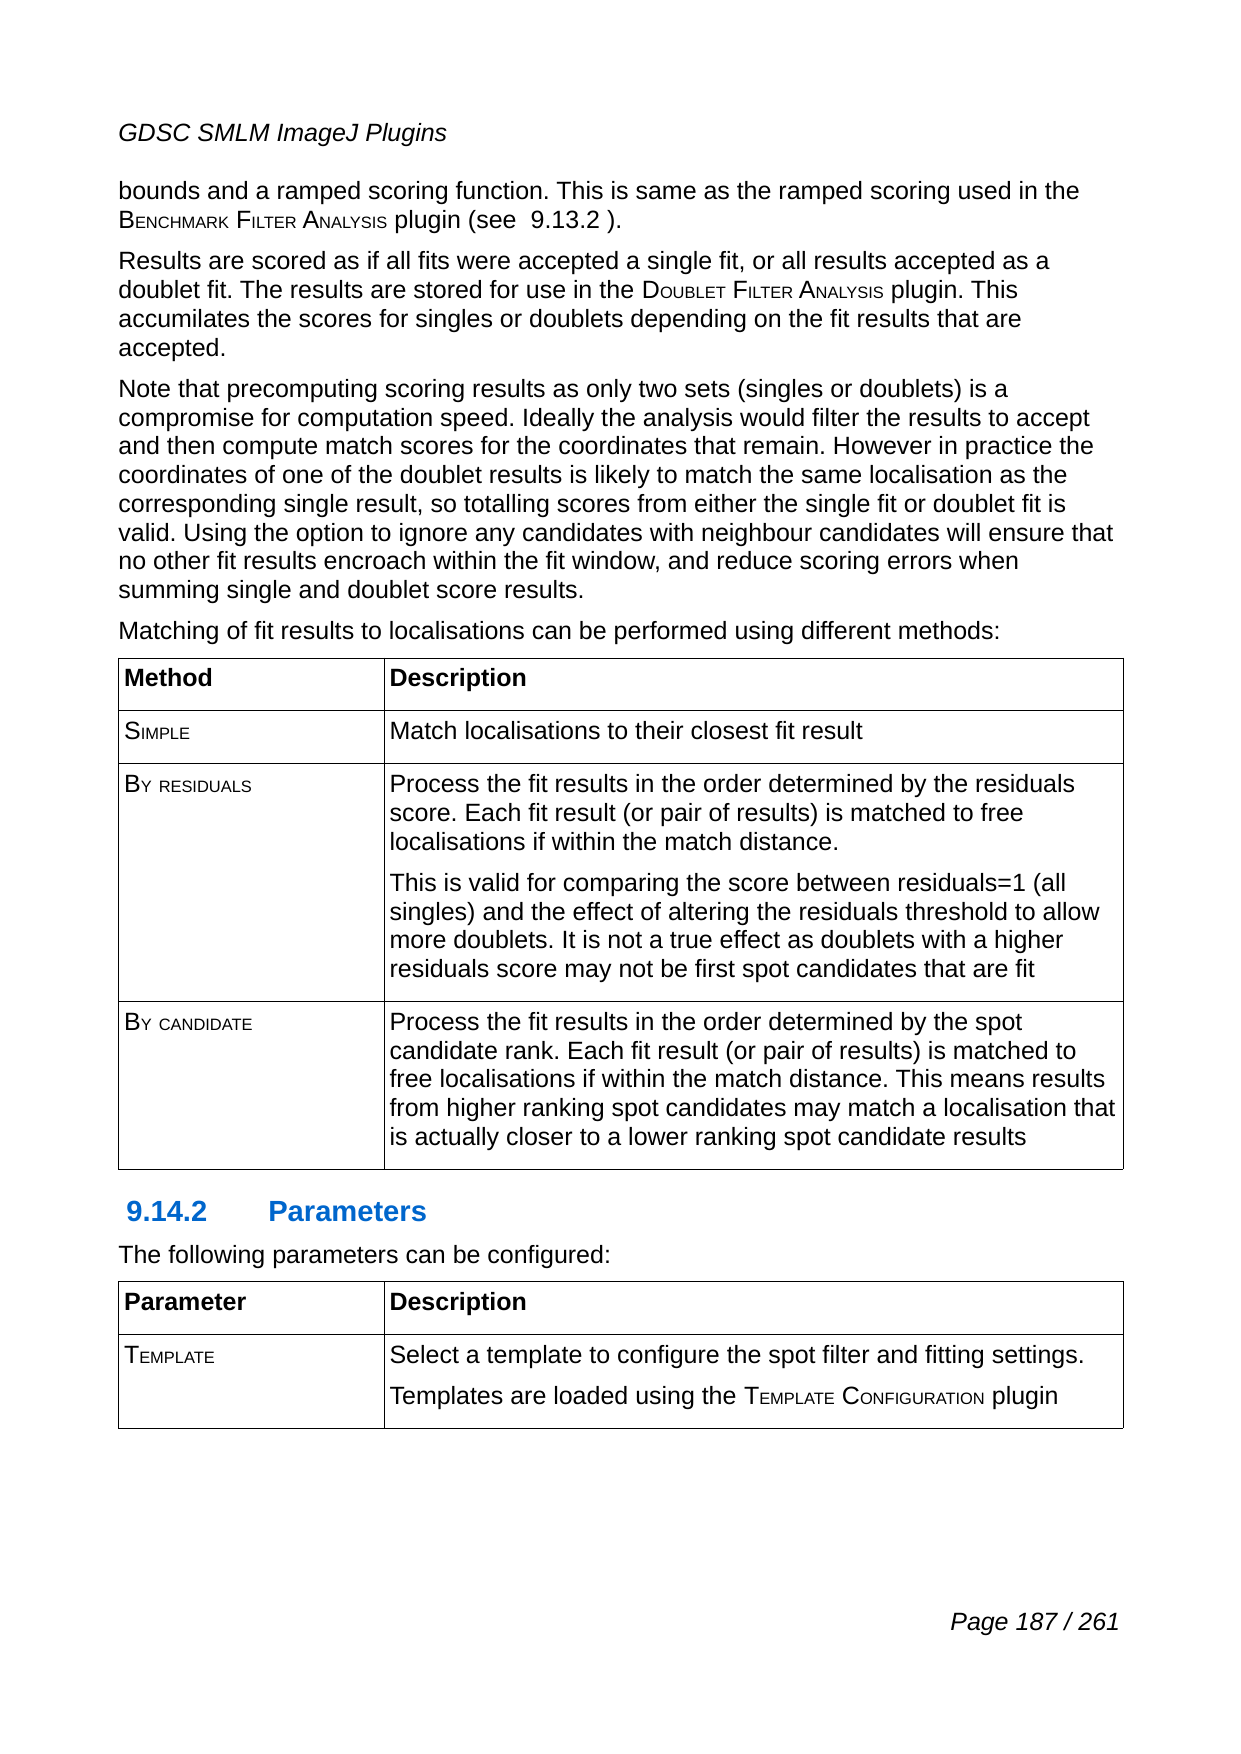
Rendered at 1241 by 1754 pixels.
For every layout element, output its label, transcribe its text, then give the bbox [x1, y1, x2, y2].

table_cell By residuals [119, 764, 384, 1001]
text Note that precomputing scoring results as only two sets (singles or doublets) is a compromise for computation speed. Ideally the analysis would filter the results to accept and then compute match scores for the coordinates that remain. However in practice the coordinates of one of the doublet results is likely to match the same localisation as the corresponding single result, so totalling scores from either the single fit or doublet fit is valid. Using the option to ignore any candidates with neighbour candidates will ensure that no other fit results encroach within the fit window, and reduce scoring errors when summing single and doublet score results. [118, 374, 1122, 604]
table_cell Match localisations to their closest fit result [385, 711, 1123, 763]
table_cell Template [119, 1335, 384, 1428]
table_header Parameter [119, 1282, 384, 1334]
table_cell Process the fit results in the order determined by the spot candidate rank. Each fit result (or pair of results) is matched to free localisations if within the match distance. This means results from higher ranking spot candidates may match a localisation that is actually closer to a lower ranking spot candidate results [385, 1002, 1123, 1169]
table_cell Process the fit results in the order determined by the residuals score. Each fit result (or pair of results) is matched to free localisations if within the match distance. This is valid for comparing the score between residuals=1 (all singles) and the effect of altering the residuals threshold to allow more doublets. It is not a true effect as doublets with a higher residuals score may not be first spot candidates that are fit [385, 764, 1123, 1001]
subtitle Parameters [118, 1194, 1122, 1227]
table_header Method [119, 659, 384, 710]
table_cell By candidate [119, 1002, 384, 1169]
text bounds and a ramped scoring function. This is same as the ramped scoring used in the Benchmark Filter Analysis plugin (see 9.13.2). [118, 176, 1122, 234]
text Results are scored as if all fits were accepted a single fit, or all results accepted as a doublet fit. The results are stored for use in the Doublet Filter Analysis plugin. This accumilates the scores for singles or doublets depending on the fit results that are accepted. [118, 246, 1122, 361]
table_cell Simple [119, 711, 384, 763]
table_header Description [385, 659, 1123, 710]
text The following parameters can be configured: [118, 1240, 1122, 1269]
table_cell Select a template to configure the spot filter and fitting settings. Templates are loaded using the Template Configuration plugin [385, 1335, 1123, 1428]
table_header Description [385, 1282, 1123, 1334]
text Matching of fit results to localisations can be performed using different methods: [118, 616, 1122, 645]
